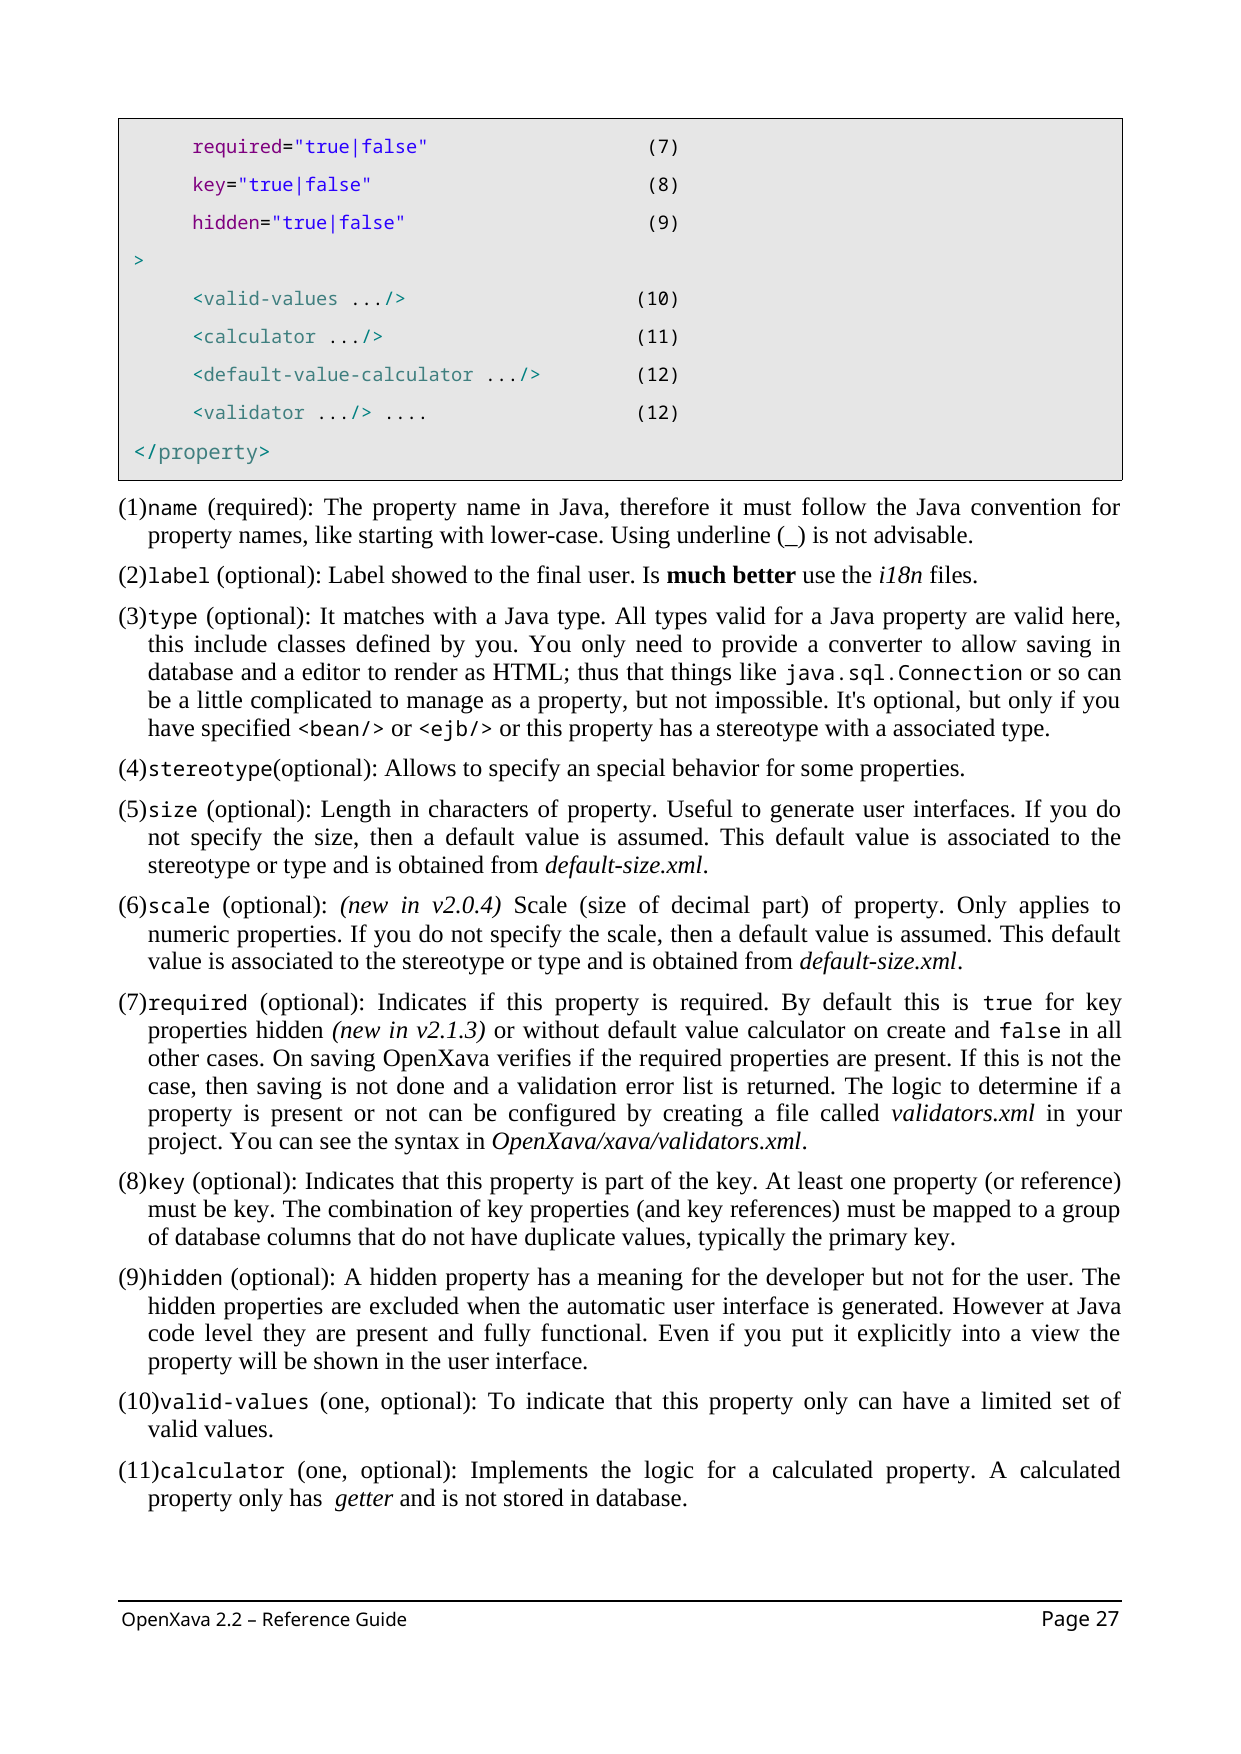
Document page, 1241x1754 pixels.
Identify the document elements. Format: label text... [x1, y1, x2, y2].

text <calculator .../> (11) [119, 308, 1122, 346]
text > [119, 232, 1122, 270]
list stereotype(optional): Allows to specify an special behavior for some properties. [118, 754, 1122, 783]
list valid-values (one, optional): To indicate that this property only can have a limited set of valid values. [118, 1387, 1122, 1443]
text required="true|false" (7) [119, 119, 1122, 156]
list label (optional): Label showed to the final user. Is much better use the i18n files. [118, 561, 1122, 589]
list required (optional): Indicates if this property is required. By default this is true for key properties hidden (new in v2.1.3) or without default value calculator on create and false in all other cases. On saving OpenXava verifies if the required properties are present. If this is not the case, then saving is not done and a validation error list is returned. The logic to determine if a property is present or not can be configured by creating a file called validators.xml in your project. You can see the syntax in OpenXava/xava/validators.xml. [118, 988, 1122, 1155]
list type (optional): It matches with a Java type. All types valid for a Java property are valid here, this include classes defined by you. You only need to provide a converter to allow saving in database and a editor to render as HTML; thus that things like java.sql.Connection or so can be a little complicated to manage as a property, but not impossible. It's optional, but only if you have specified <bean/> or <ejb/> or this property has a stereotype with a associated type. [118, 602, 1122, 742]
text hidden="true|false" (9) [119, 194, 1122, 232]
list scale (optional): (new in v2.0.4) Scale (size of decimal part) of property. Only applies to numeric properties. If you do not specify the scale, then a default value is assumed. This default value is associated to the stereotype or type and is obtained from default-size.xml. [118, 891, 1122, 975]
list name (required): The property name in Java, therefore it must follow the Java convention for property names, like starting with lower-case. Using underline (_) is not advisable. [118, 493, 1122, 549]
text key="true|false" (8) [119, 156, 1122, 194]
text </property> [119, 422, 1122, 480]
text <default-value-calculator .../> (12) [119, 346, 1122, 384]
list size (optional): Length in characters of property. Useful to generate user interfaces. If you do not specify the size, then a default value is assumed. This default value is associated to the stereotype or type and is obtained from default-size.xml. [118, 795, 1122, 879]
text <valid-values .../> (10) [119, 270, 1122, 308]
list calculator (one, optional): Implements the logic for a calculated property. A calculated property only has getter and is not stored in database. [118, 1456, 1122, 1512]
list hidden (optional): A hidden property has a meaning for the developer but not for the user. The hidden properties are excluded when the automatic user interface is generated. However at Java code level they are present and fully functional. Even if you put it explicitly into a view the property will be shown in the user interface. [118, 1263, 1122, 1375]
list key (optional): Indicates that this property is part of the key. At least one property (or reference) must be key. The combination of key properties (and key references) must be mapped to a group of database columns that do not have duplicate values, typically the primary key. [118, 1167, 1122, 1251]
text <validator .../> .... (12) [119, 384, 1122, 422]
